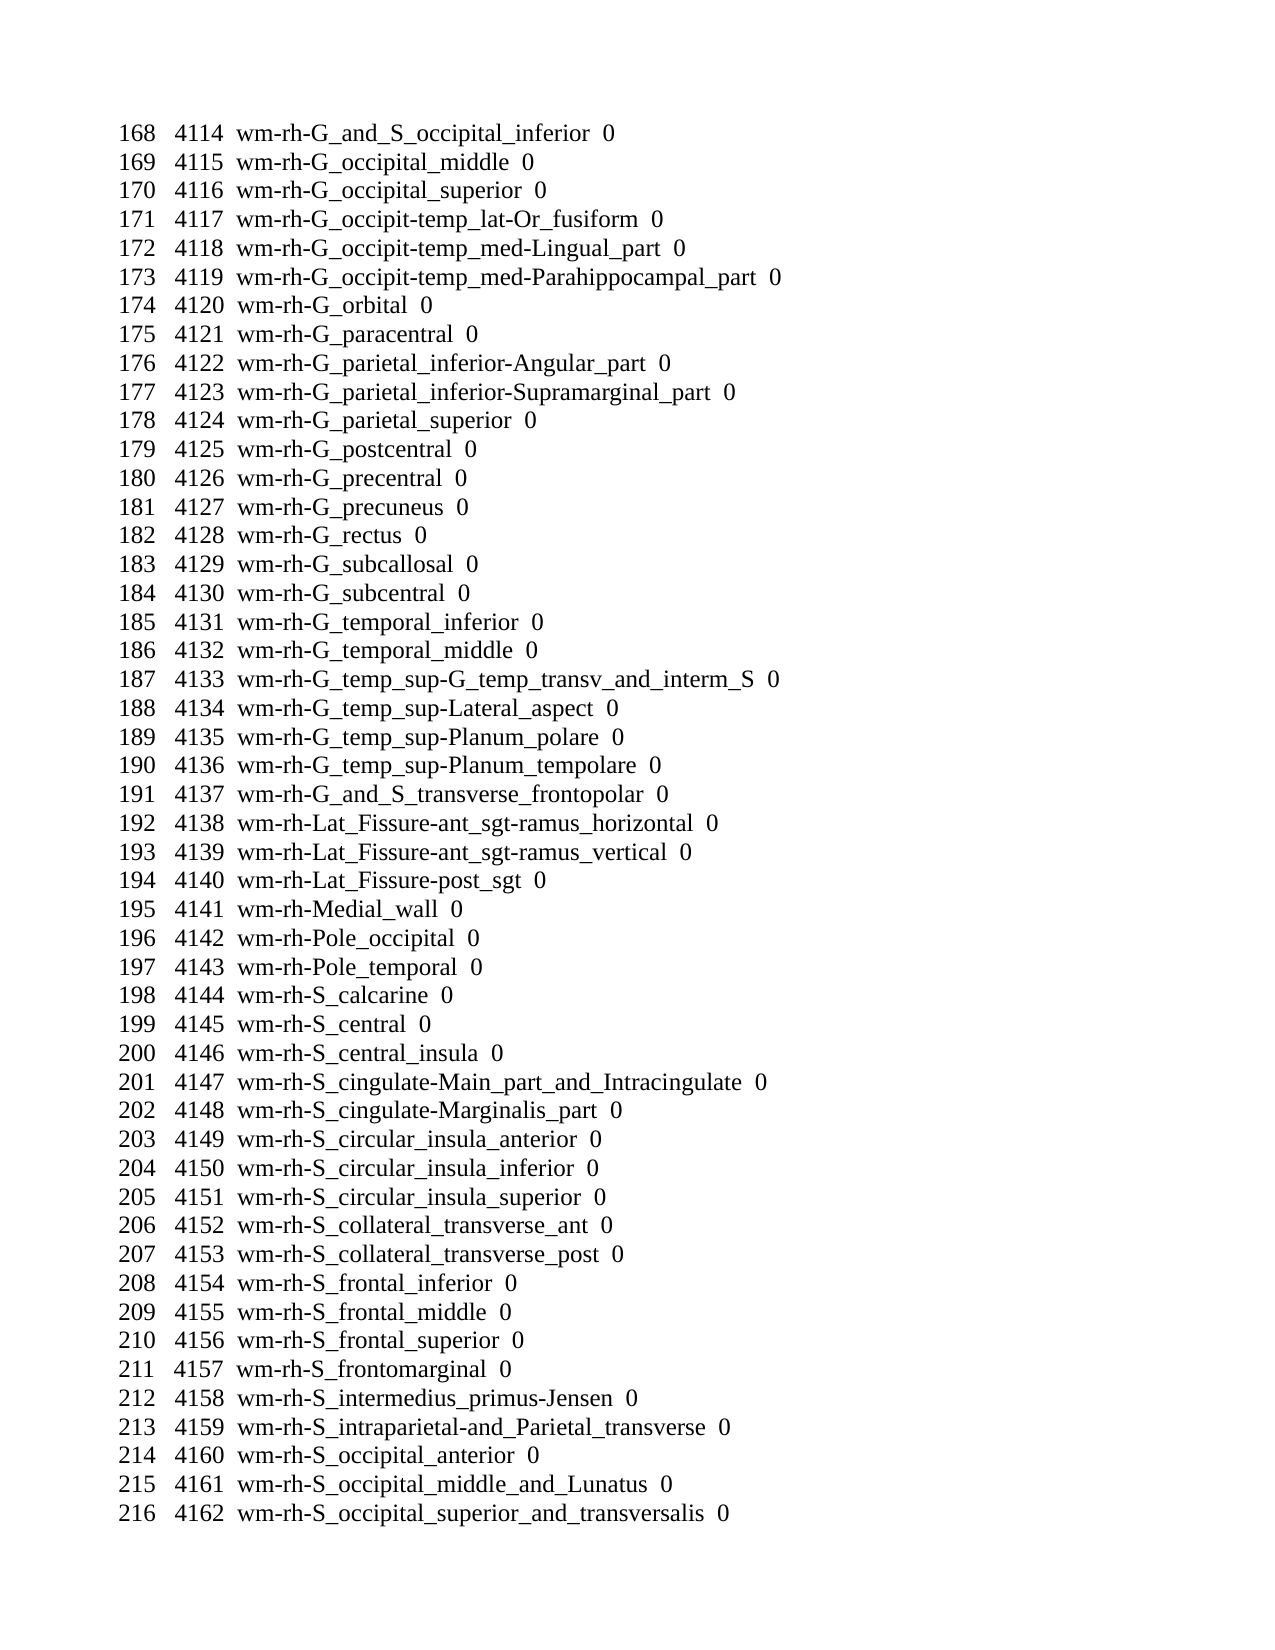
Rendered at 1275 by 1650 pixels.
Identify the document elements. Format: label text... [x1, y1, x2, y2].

text 194 4140 wm-rh-Lat_Fissure-post_sgt 0 [118, 866, 1157, 894]
text 189 4135 wm-rh-G_temp_sup-Planum_polare 0 [118, 722, 1157, 751]
text 202 4148 wm-rh-S_cingulate-Marginalis_part 0 [118, 1096, 1157, 1124]
text 206 4152 wm-rh-S_collateral_transverse_ant 0 [118, 1211, 1157, 1239]
text 179 4125 wm-rh-G_postcentral 0 [118, 434, 1157, 463]
text 170 4116 wm-rh-G_occipital_superior 0 [118, 176, 1157, 204]
text 178 4124 wm-rh-G_parietal_superior 0 [118, 406, 1157, 434]
text 198 4144 wm-rh-S_calcarine 0 [118, 981, 1157, 1009]
text 181 4127 wm-rh-G_precuneus 0 [118, 492, 1157, 521]
text 169 4115 wm-rh-G_occipital_middle 0 [118, 147, 1157, 176]
text 172 4118 wm-rh-G_occipit-temp_med-Lingual_part 0 [118, 233, 1157, 262]
text 187 4133 wm-rh-G_temp_sup-G_temp_transv_and_interm_S 0 [118, 664, 1157, 693]
text 168 4114 wm-rh-G_and_S_occipital_inferior 0 [118, 118, 1157, 147]
text 173 4119 wm-rh-G_occipit-temp_med-Parahippocampal_part 0 [118, 262, 1157, 291]
text 215 4161 wm-rh-S_occipital_middle_and_Lunatus 0 [118, 1469, 1157, 1498]
text 211 4157 wm-rh-S_frontomarginal 0 [118, 1354, 1157, 1383]
text 186 4132 wm-rh-G_temporal_middle 0 [118, 636, 1157, 664]
text 203 4149 wm-rh-S_circular_insula_anterior 0 [118, 1124, 1157, 1153]
text 190 4136 wm-rh-G_temp_sup-Planum_tempolare 0 [118, 751, 1157, 779]
text 199 4145 wm-rh-S_central 0 [118, 1009, 1157, 1038]
text 192 4138 wm-rh-Lat_Fissure-ant_sgt-ramus_horizontal 0 [118, 808, 1157, 837]
text 184 4130 wm-rh-G_subcentral 0 [118, 578, 1157, 607]
text 212 4158 wm-rh-S_intermedius_primus-Jensen 0 [118, 1383, 1157, 1412]
text 213 4159 wm-rh-S_intraparietal-and_Parietal_transverse 0 [118, 1412, 1157, 1441]
text 176 4122 wm-rh-G_parietal_inferior-Angular_part 0 [118, 348, 1157, 377]
text 180 4126 wm-rh-G_precentral 0 [118, 463, 1157, 492]
text 216 4162 wm-rh-S_occipital_superior_and_transversalis 0 [118, 1498, 1157, 1527]
text 196 4142 wm-rh-Pole_occipital 0 [118, 923, 1157, 952]
text 185 4131 wm-rh-G_temporal_inferior 0 [118, 607, 1157, 636]
text 188 4134 wm-rh-G_temp_sup-Lateral_aspect 0 [118, 693, 1157, 722]
text 175 4121 wm-rh-G_paracentral 0 [118, 319, 1157, 348]
text 209 4155 wm-rh-S_frontal_middle 0 [118, 1297, 1157, 1326]
text 174 4120 wm-rh-G_orbital 0 [118, 291, 1157, 319]
text 183 4129 wm-rh-G_subcallosal 0 [118, 549, 1157, 578]
text 207 4153 wm-rh-S_collateral_transverse_post 0 [118, 1239, 1157, 1268]
text 214 4160 wm-rh-S_occipital_anterior 0 [118, 1441, 1157, 1469]
text 205 4151 wm-rh-S_circular_insula_superior 0 [118, 1182, 1157, 1211]
text 182 4128 wm-rh-G_rectus 0 [118, 521, 1157, 549]
text 191 4137 wm-rh-G_and_S_transverse_frontopolar 0 [118, 779, 1157, 808]
text 195 4141 wm-rh-Medial_wall 0 [118, 894, 1157, 923]
text 193 4139 wm-rh-Lat_Fissure-ant_sgt-ramus_vertical 0 [118, 837, 1157, 866]
text 197 4143 wm-rh-Pole_temporal 0 [118, 952, 1157, 981]
text 171 4117 wm-rh-G_occipit-temp_lat-Or_fusiform 0 [118, 204, 1157, 233]
text 177 4123 wm-rh-G_parietal_inferior-Supramarginal_part 0 [118, 377, 1157, 406]
text 200 4146 wm-rh-S_central_insula 0 [118, 1038, 1157, 1067]
text 208 4154 wm-rh-S_frontal_inferior 0 [118, 1268, 1157, 1297]
text 204 4150 wm-rh-S_circular_insula_inferior 0 [118, 1153, 1157, 1182]
text 201 4147 wm-rh-S_cingulate-Main_part_and_Intracingulate 0 [118, 1067, 1157, 1096]
text 210 4156 wm-rh-S_frontal_superior 0 [118, 1326, 1157, 1354]
